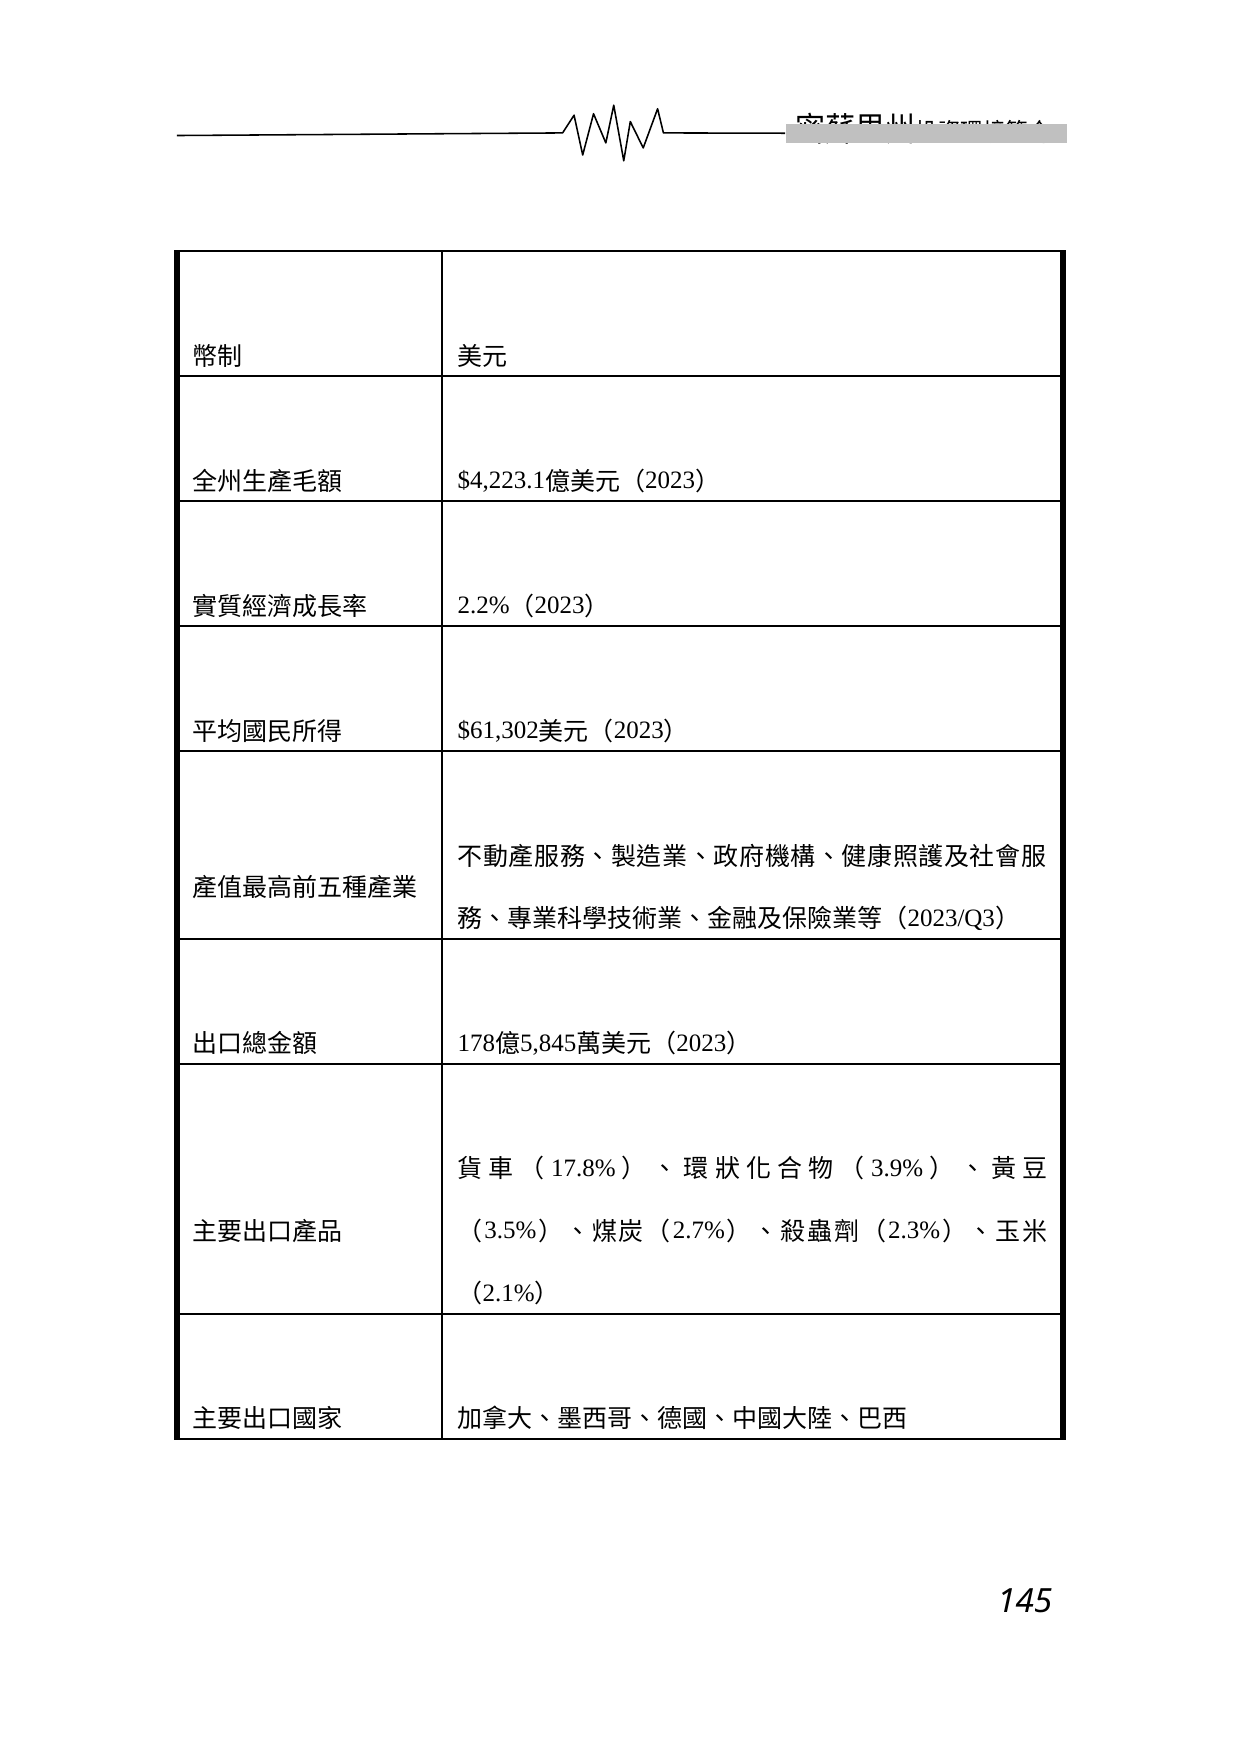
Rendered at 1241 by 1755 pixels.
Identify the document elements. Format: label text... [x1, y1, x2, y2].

table_cell 產值最高前五種產業 [180, 752, 441, 938]
table_cell 實質經濟成長率 [180, 502, 441, 625]
table_cell 主要出口國家 [180, 1315, 441, 1438]
table_cell 美元 [443, 252, 1060, 375]
table_cell $4,223.1億美元（2023） [443, 377, 1060, 500]
table_cell 幣制 [180, 252, 441, 375]
table_cell 全州生產毛額 [180, 377, 441, 500]
table_cell 不動產服務、製造業、政府機構、健康照護及社會服務、專業科學技術業、金融及保險業等（2023/Q3） [443, 752, 1060, 938]
table_cell 2.2%（2023） [443, 502, 1060, 625]
table_cell 貨車（17.8%）、環狀化合物（3.9%）、黃豆（3.5%）、煤炭（2.7%）、殺蟲劑（2.3%）、玉米（2.1%） [443, 1065, 1060, 1313]
table_cell 主要出口產品 [180, 1065, 441, 1313]
table_cell 出口總金額 [180, 940, 441, 1063]
table_cell 平均國民所得 [180, 627, 441, 750]
table_cell 加拿大、墨西哥、德國、中國大陸、巴西 [443, 1315, 1060, 1438]
table_cell 178億5,845萬美元（2023） [443, 940, 1060, 1063]
table_cell $61,302美元（2023） [443, 627, 1060, 750]
